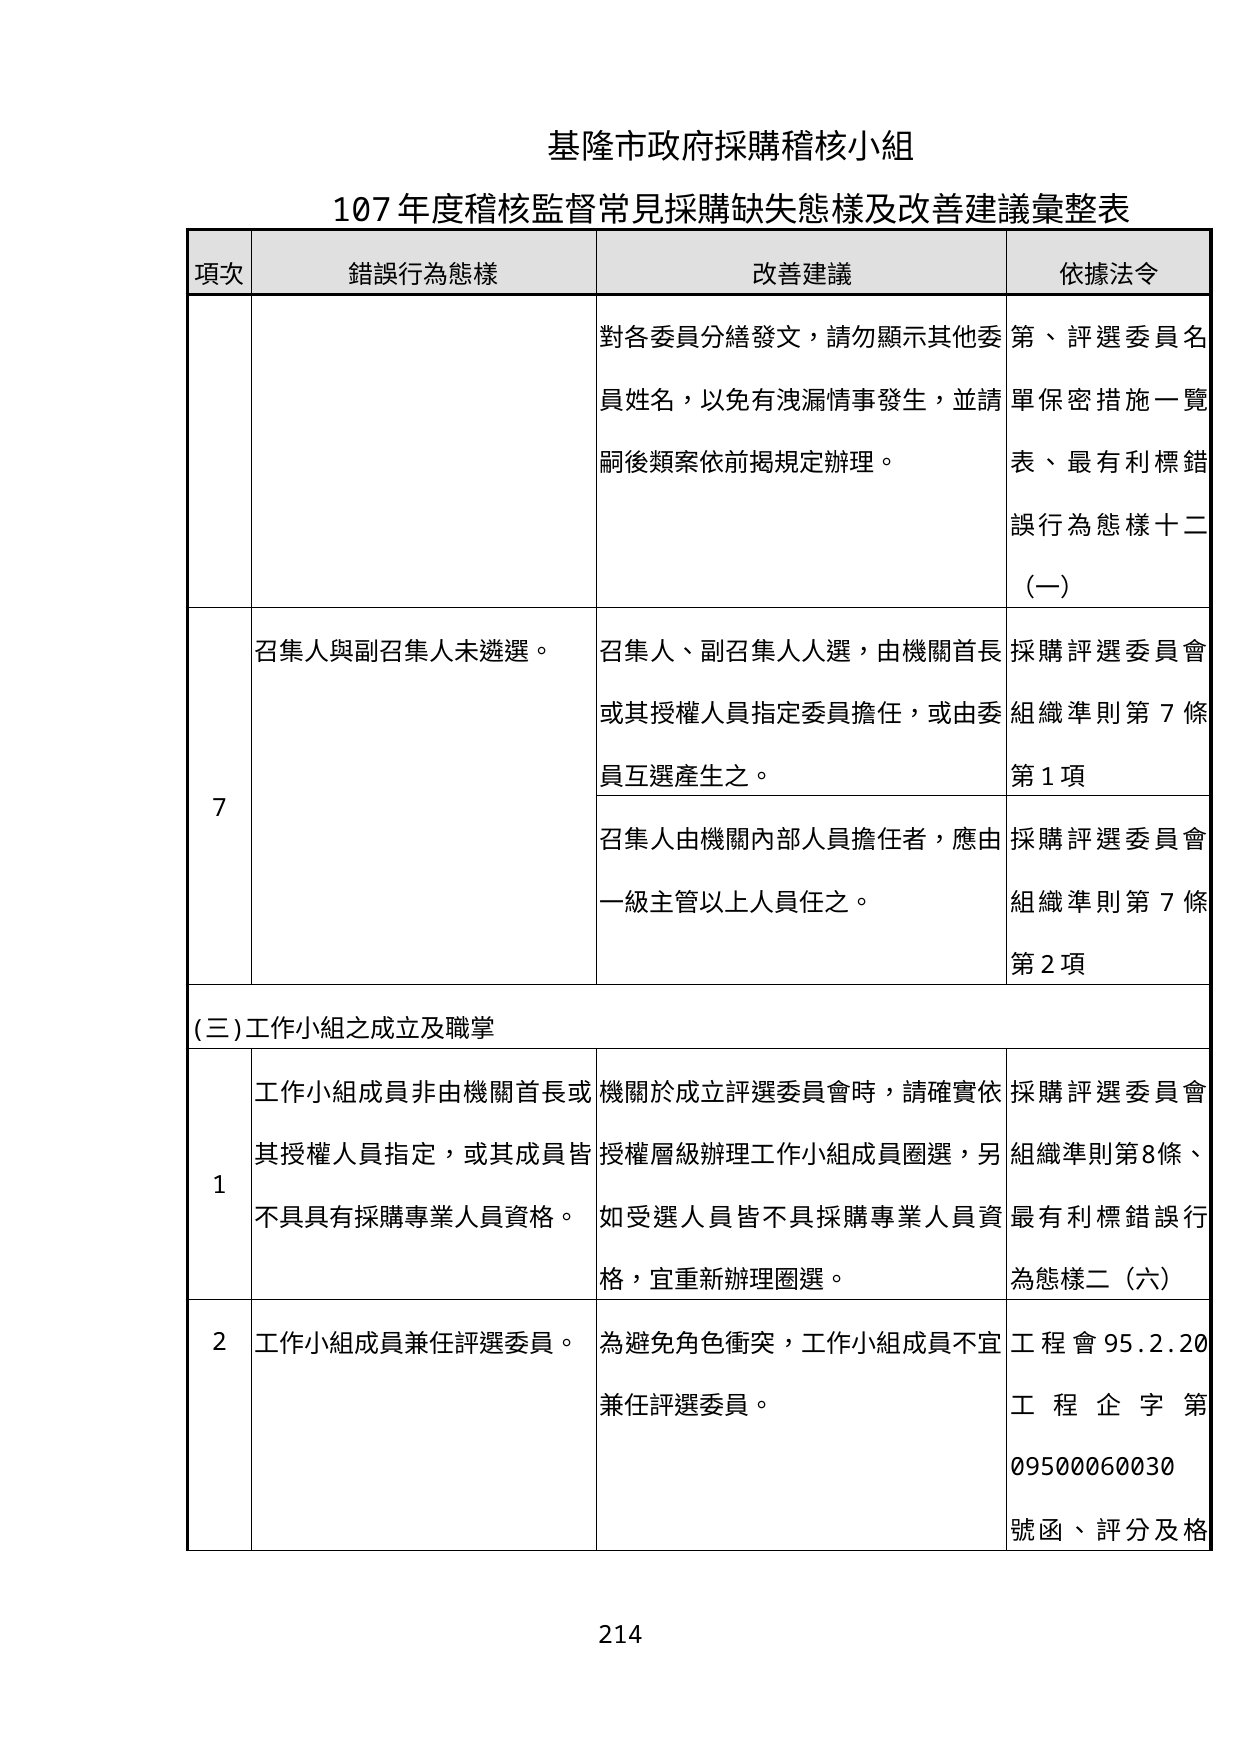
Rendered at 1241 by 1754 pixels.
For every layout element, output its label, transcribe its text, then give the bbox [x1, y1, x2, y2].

table_cell 採購評選委員會組織準則第7條第2項 [1007, 796, 1209, 984]
table_cell 採購評選委員會組織準則第8條、最有利標錯誤行為態樣二（六） [1007, 1049, 1209, 1298]
table_cell [252, 296, 596, 607]
table_cell 7 [189, 608, 251, 984]
table_cell 召集人由機關內部人員擔任者，應由一級主管以上人員任之。 [597, 796, 1006, 984]
table_header 基隆市政府採購稽核小組 107年度稽核監督常見採購缺失態樣及改善建議彙整表 [251, 103, 1211, 228]
table_cell 項次 [189, 231, 251, 293]
table_cell 2 [189, 1300, 251, 1549]
table_cell 召集人、副召集人人選，由機關首長或其授權人員指定委員擔任，或由委員互選產生之。 [597, 608, 1006, 795]
table_cell 機關於成立評選委員會時，請確實依授權層級辦理工作小組成員圈選，另如受選人員皆不具採購專業人員資格，宜重新辦理圈選。 [597, 1049, 1006, 1298]
table_cell [189, 296, 251, 607]
table_cell 對各委員分繕發文，請勿顯示其他委員姓名，以免有洩漏情事發生，並請嗣後類案依前揭規定辦理。 [597, 296, 1006, 607]
table_cell 1 [189, 1049, 251, 1298]
table_cell 召集人與副召集人未遴選。 [252, 608, 596, 984]
table_cell 工作小組成員非由機關首長或其授權人員指定，或其成員皆不具具有採購專業人員資格。 [252, 1049, 596, 1298]
table_cell 工作小組成員兼任評選委員。 [252, 1300, 596, 1549]
table_cell 依據法令 [1007, 231, 1209, 293]
table_cell (三)工作小組之成立及職掌 [189, 985, 1209, 1047]
table_cell 改善建議 [597, 231, 1006, 293]
table_cell 為避免角色衝突，工作小組成員不宜兼任評選委員。 [597, 1300, 1006, 1549]
table_cell 錯誤行為態樣 [252, 231, 596, 293]
table_header [187, 103, 251, 228]
table_cell 採購評選委員會組織準則第7條第1項 [1007, 608, 1209, 795]
table_cell 第、評選委員名單保密措施一覽表、最有利標錯誤行為態樣十二（一） [1007, 296, 1209, 607]
table_cell 工程會95.2.20工程企字第09500060030 號函、評分及格 [1007, 1300, 1209, 1549]
